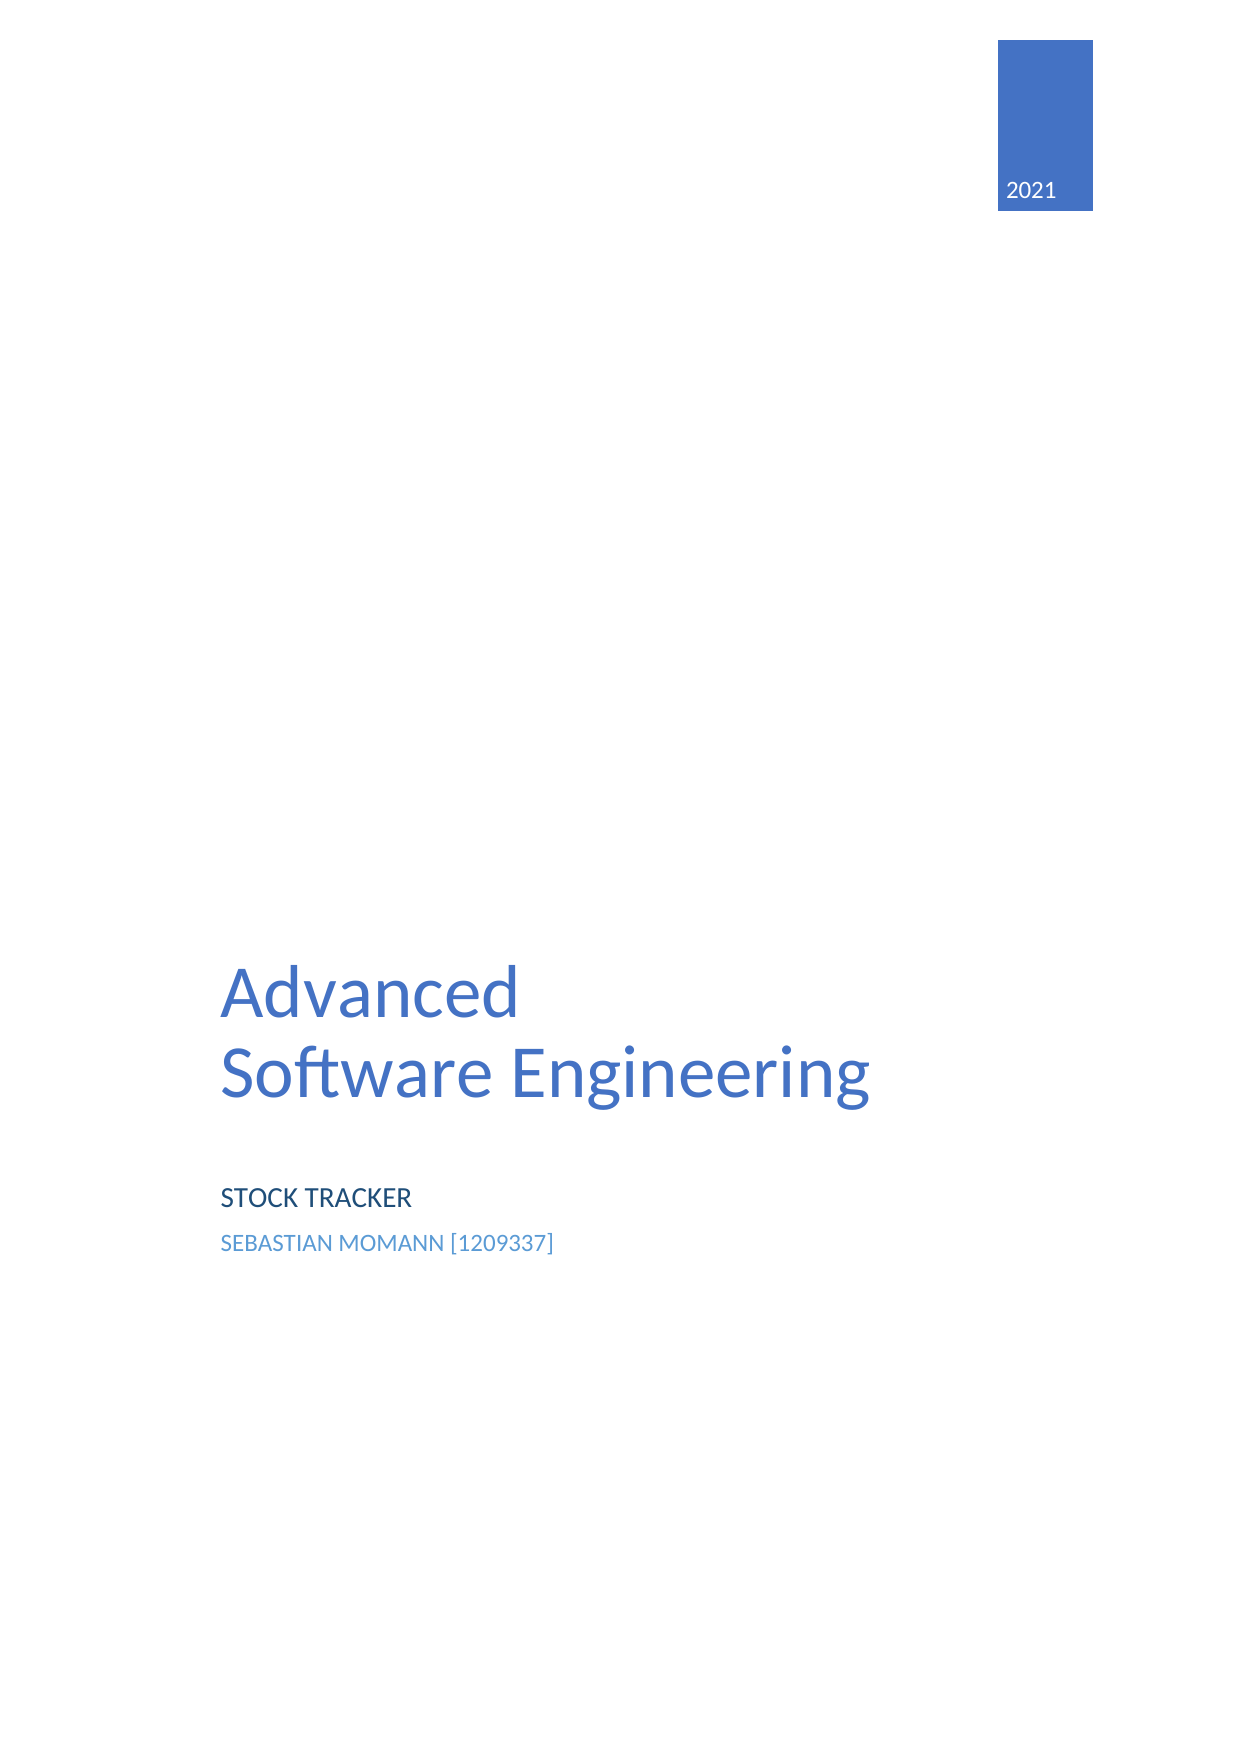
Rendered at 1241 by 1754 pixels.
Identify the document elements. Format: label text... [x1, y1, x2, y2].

text Sebastian Momann [1209337] [220, 1227, 965, 1254]
text Stock Tracker [220, 1179, 965, 1214]
text Advanced Software Engineering [220, 951, 965, 1116]
